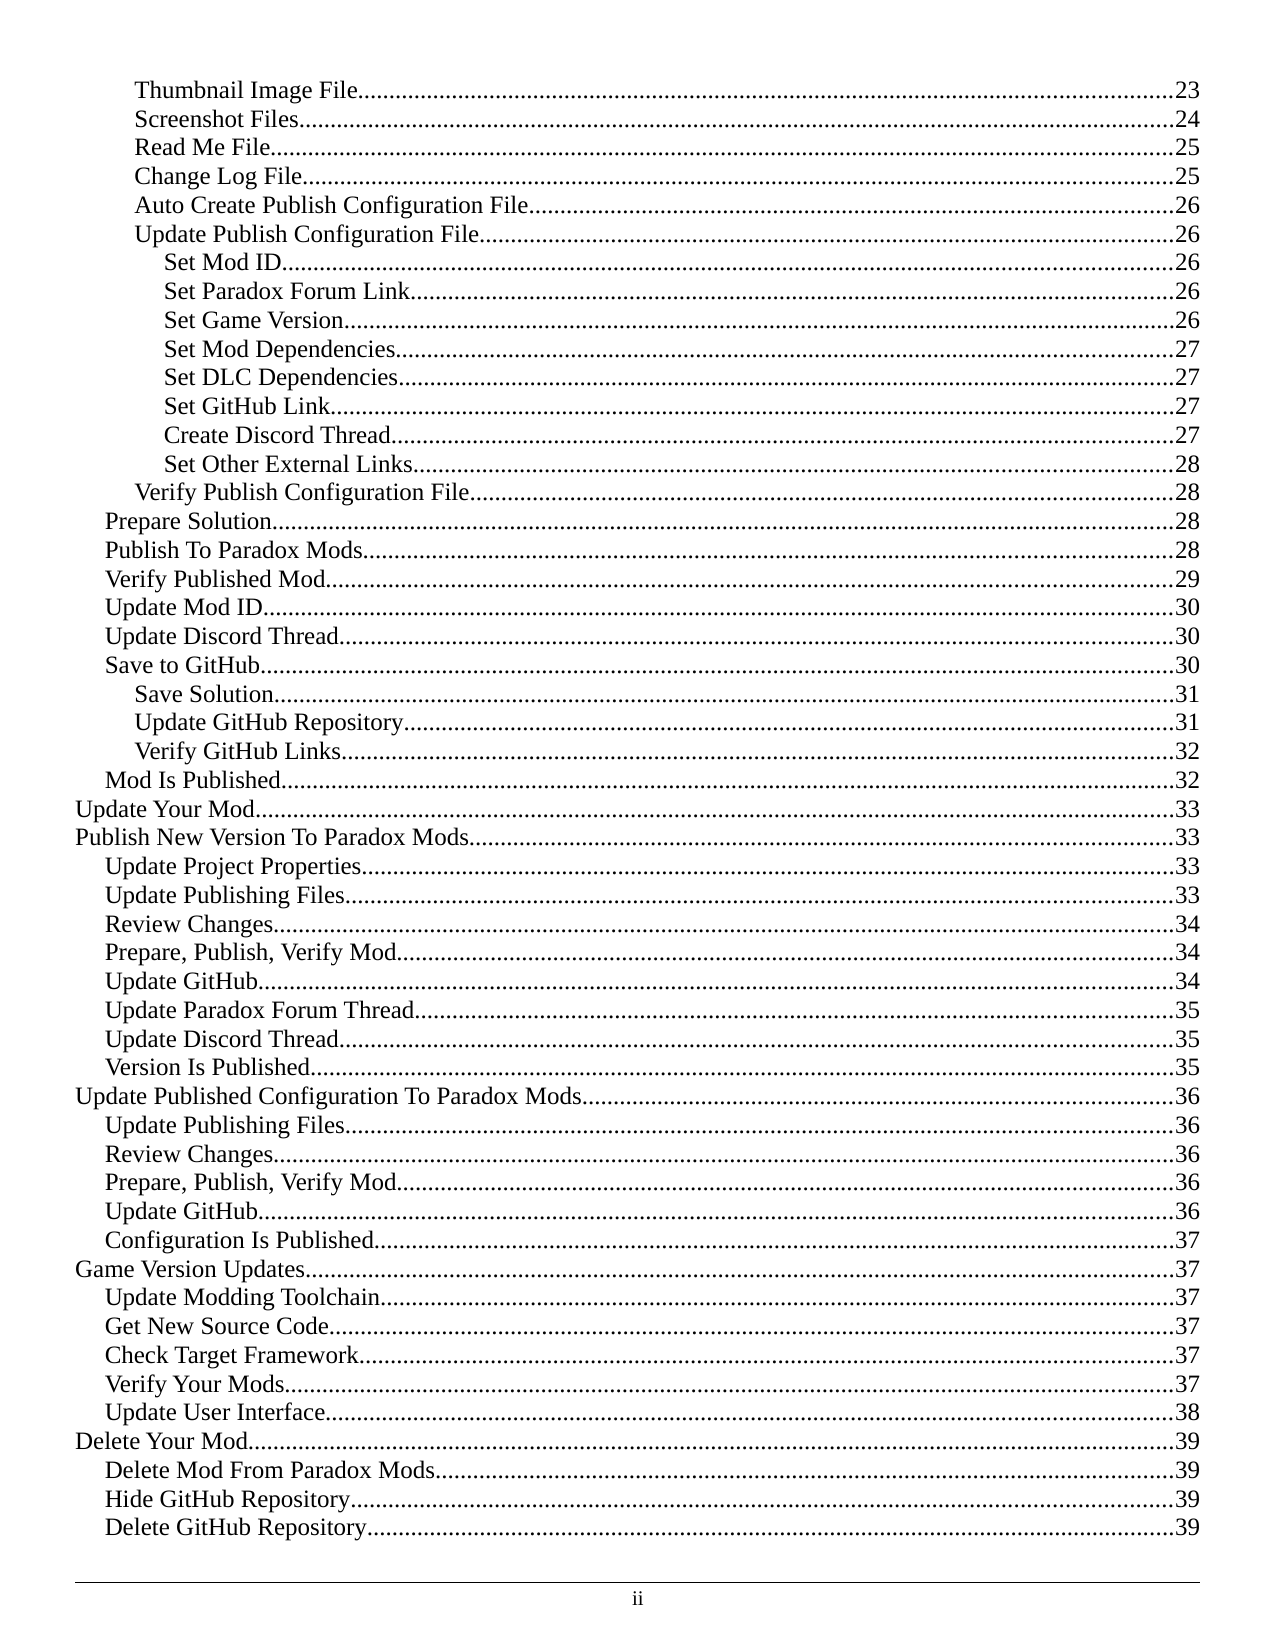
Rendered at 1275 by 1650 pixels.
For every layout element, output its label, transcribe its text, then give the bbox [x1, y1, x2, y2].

text Prepare, Publish, Verify Mod 36 [104, 1167, 1200, 1196]
text Prepare Solution 28 [104, 506, 1200, 535]
text Update Publishing Files 33 [104, 880, 1200, 909]
text Check Target Framework 37 [104, 1340, 1200, 1369]
text Publish New Version To Paradox Mods 33 [75, 822, 1200, 851]
text Set Mod ID 26 [163, 247, 1200, 276]
text Update Paradox Forum Thread 35 [104, 995, 1200, 1024]
text Publish To Paradox Mods 28 [104, 535, 1200, 564]
text Update Discord Thread 30 [104, 621, 1200, 650]
text Game Version Updates 37 [75, 1254, 1200, 1282]
text Update Your Mod 33 [75, 794, 1200, 822]
text Update Discord Thread 35 [104, 1024, 1200, 1052]
text Verify GitHub Links 32 [134, 736, 1200, 765]
text Read Me File 25 [134, 132, 1200, 161]
text Update GitHub 34 [104, 966, 1200, 995]
text Mod Is Published 32 [104, 765, 1200, 794]
text Update Publish Configuration File 26 [134, 219, 1200, 247]
text Update Modding Toolchain 37 [104, 1282, 1200, 1311]
text Save to GitHub 30 [104, 650, 1200, 679]
text Save Solution 31 [134, 679, 1200, 707]
text Get New Source Code 37 [104, 1311, 1200, 1340]
text Change Log File 25 [134, 161, 1200, 190]
text Update User Interface 38 [104, 1397, 1200, 1426]
text Hide GitHub Repository 39 [104, 1484, 1200, 1512]
text Update Published Configuration To Paradox Mods 36 [75, 1081, 1200, 1110]
text Auto Create Publish Configuration File 26 [134, 190, 1200, 219]
text Review Changes 34 [104, 909, 1200, 937]
text Update Publishing Files 36 [104, 1110, 1200, 1139]
text Update Project Properties 33 [104, 851, 1200, 880]
text Set GitHub Link 27 [163, 391, 1200, 420]
text Verify Your Mods 37 [104, 1369, 1200, 1397]
text Update Mod ID 30 [104, 592, 1200, 621]
text Set Paradox Forum Link 26 [163, 276, 1200, 305]
text Delete Your Mod 39 [75, 1426, 1200, 1455]
text Delete Mod From Paradox Mods 39 [104, 1455, 1200, 1484]
text Delete GitHub Repository 39 [104, 1512, 1200, 1541]
text Set DLC Dependencies 27 [163, 362, 1200, 391]
text Set Other External Links 28 [163, 449, 1200, 477]
text Verify Publish Configuration File 28 [134, 477, 1200, 506]
text Verify Published Mod 29 [104, 564, 1200, 592]
text Configuration Is Published 37 [104, 1225, 1200, 1254]
text Create Discord Thread 27 [163, 420, 1200, 449]
text Set Mod Dependencies 27 [163, 334, 1200, 362]
text Prepare, Publish, Verify Mod 34 [104, 937, 1200, 966]
text Screenshot Files 24 [134, 104, 1200, 132]
text Update GitHub Repository 31 [134, 707, 1200, 736]
text Version Is Published 35 [104, 1052, 1200, 1081]
text Thumbnail Image File 23 [134, 75, 1200, 104]
text Set Game Version 26 [163, 305, 1200, 334]
text Update GitHub 36 [104, 1196, 1200, 1225]
text Review Changes 36 [104, 1139, 1200, 1167]
